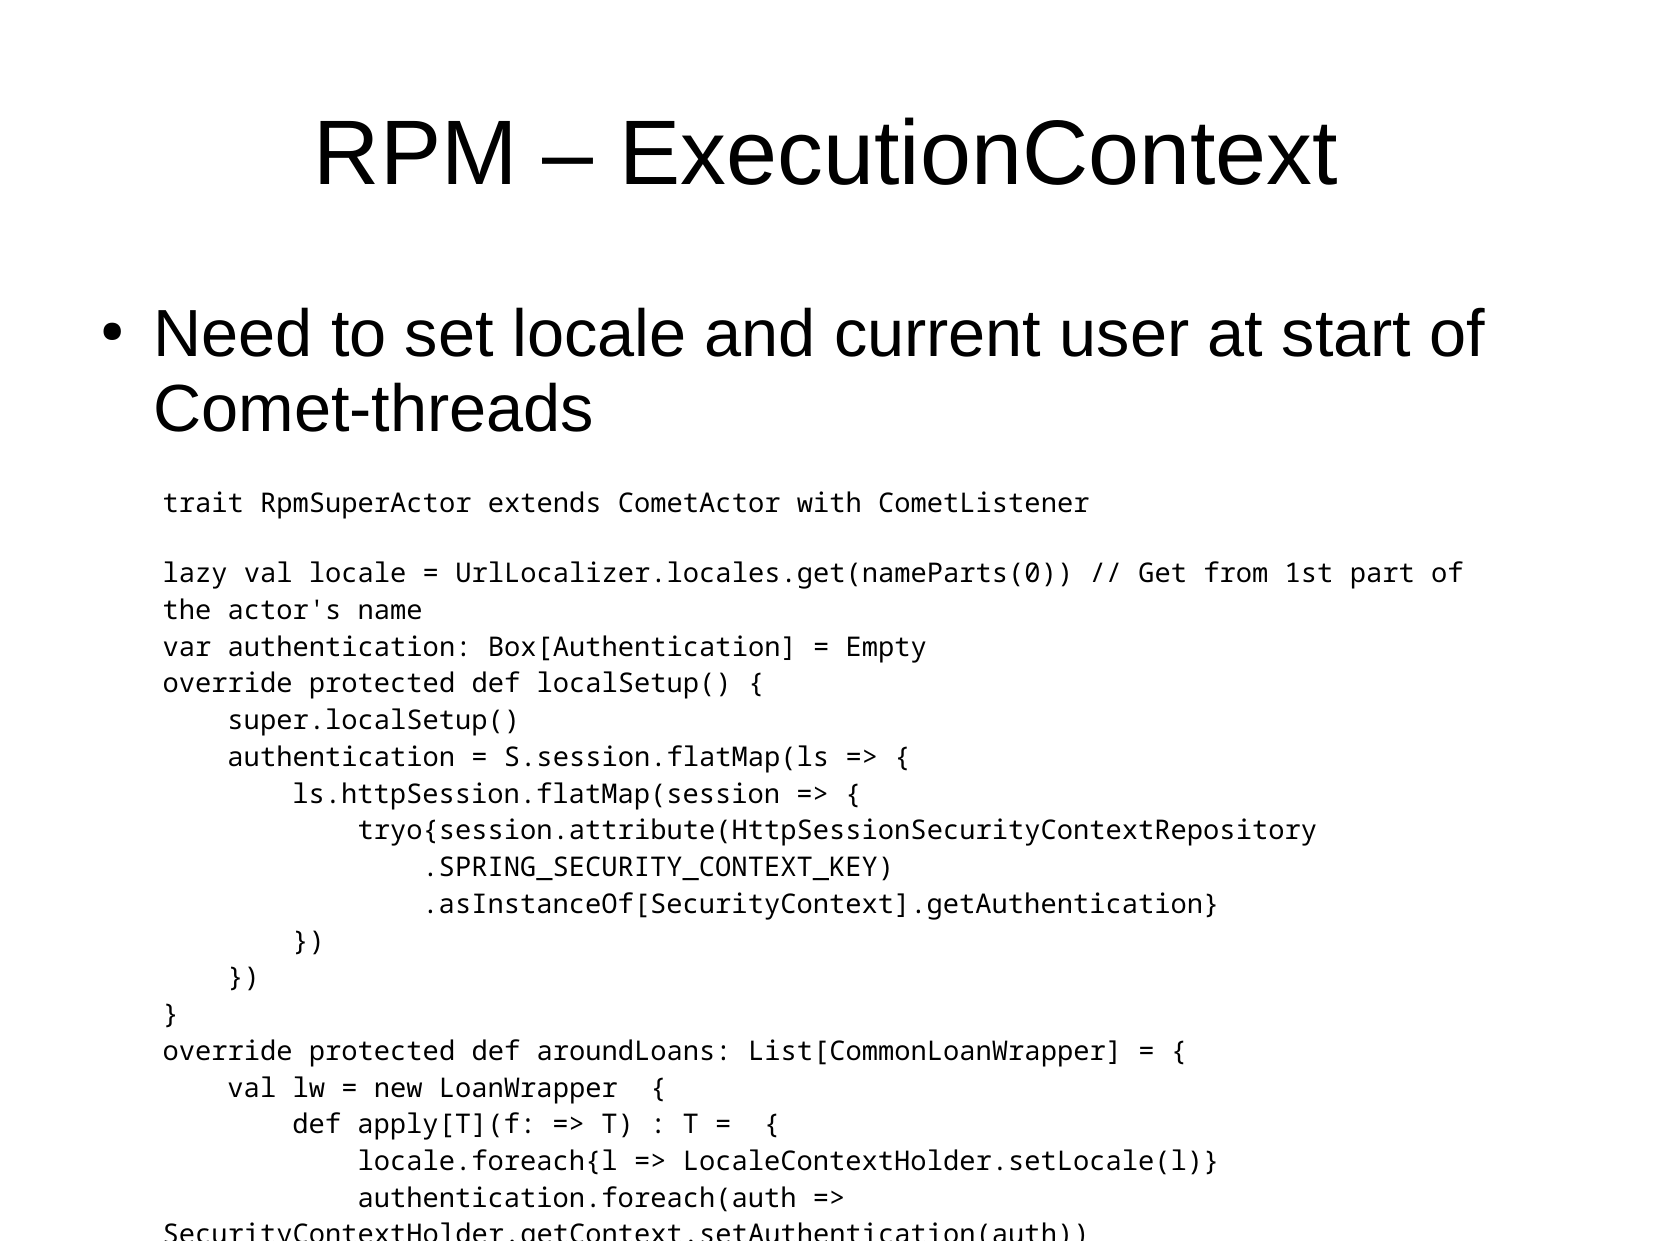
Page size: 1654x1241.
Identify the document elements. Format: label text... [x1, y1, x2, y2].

title RPM – ExecutionContext [82, 49, 1571, 257]
text_box trait RpmSuperActor extends CometActor with CometListener lazy val locale = UrlLocalizer.locales.get(nameParts(0)) // Get from 1st part of the actor's name var authentication: Box[Authentication] = Empty override protected def localSetup() { super.localSetup() authentication = S.session.flatMap(ls => { ls.httpSession.flatMap(session => { tryo{session.attribute(HttpSessionSecurityContextRepository .SPRING_SECURITY_CONTEXT_KEY) .asInstanceOf[SecurityContext].getAuthentication} }) }) } override protected def aroundLoans: List[CommonLoanWrapper] = { val lw = new LoanWrapper { def apply[T](f: => T) : T = { locale.foreach{l => LocaleContextHolder.setLocale(l)} authentication.foreach(auth => SecurityContextHolder.getContext.setAuthentication(auth)) [147, 475, 1496, 1182]
list Need to set locale and current user at start of Comet-threads [82, 296, 1571, 508]
